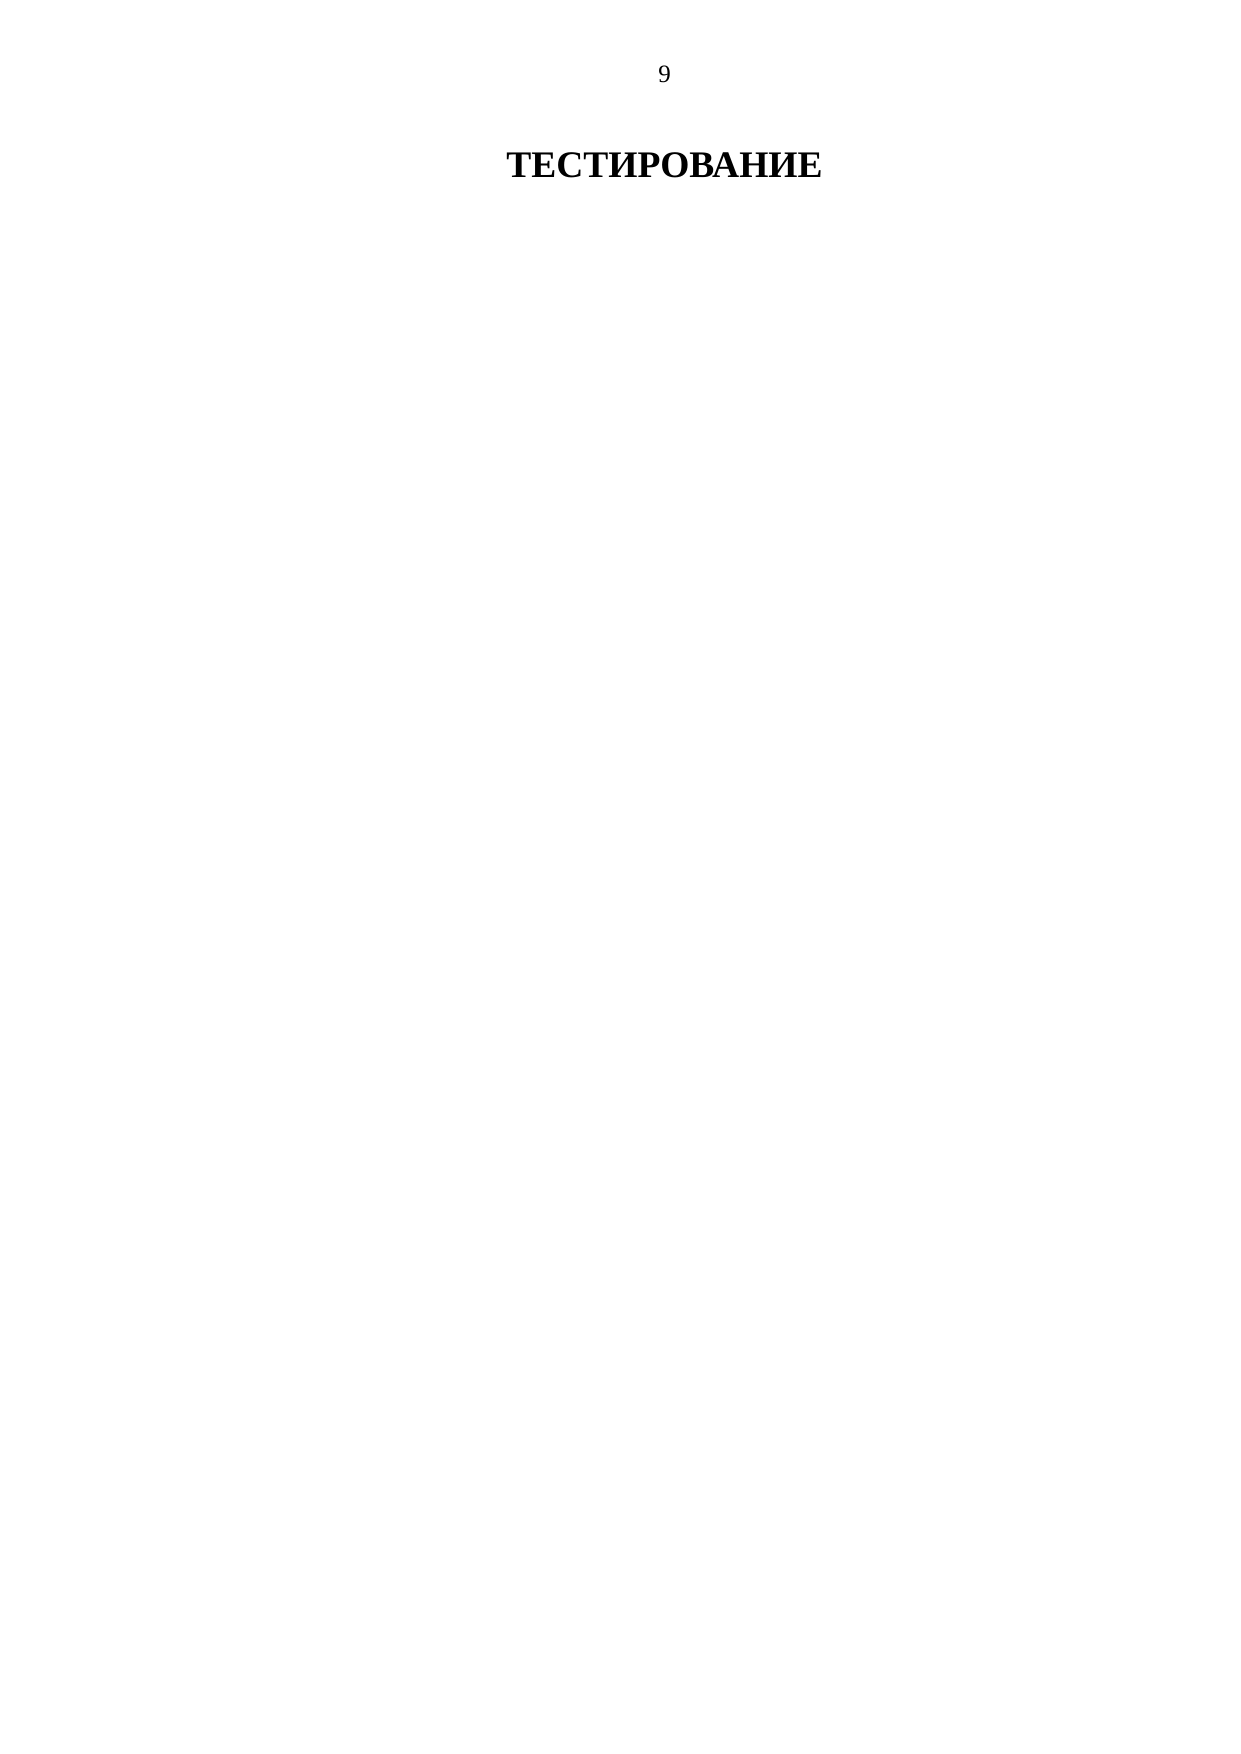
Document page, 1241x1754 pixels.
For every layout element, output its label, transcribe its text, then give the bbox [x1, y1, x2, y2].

subtitle тестирование [148, 142, 1181, 185]
